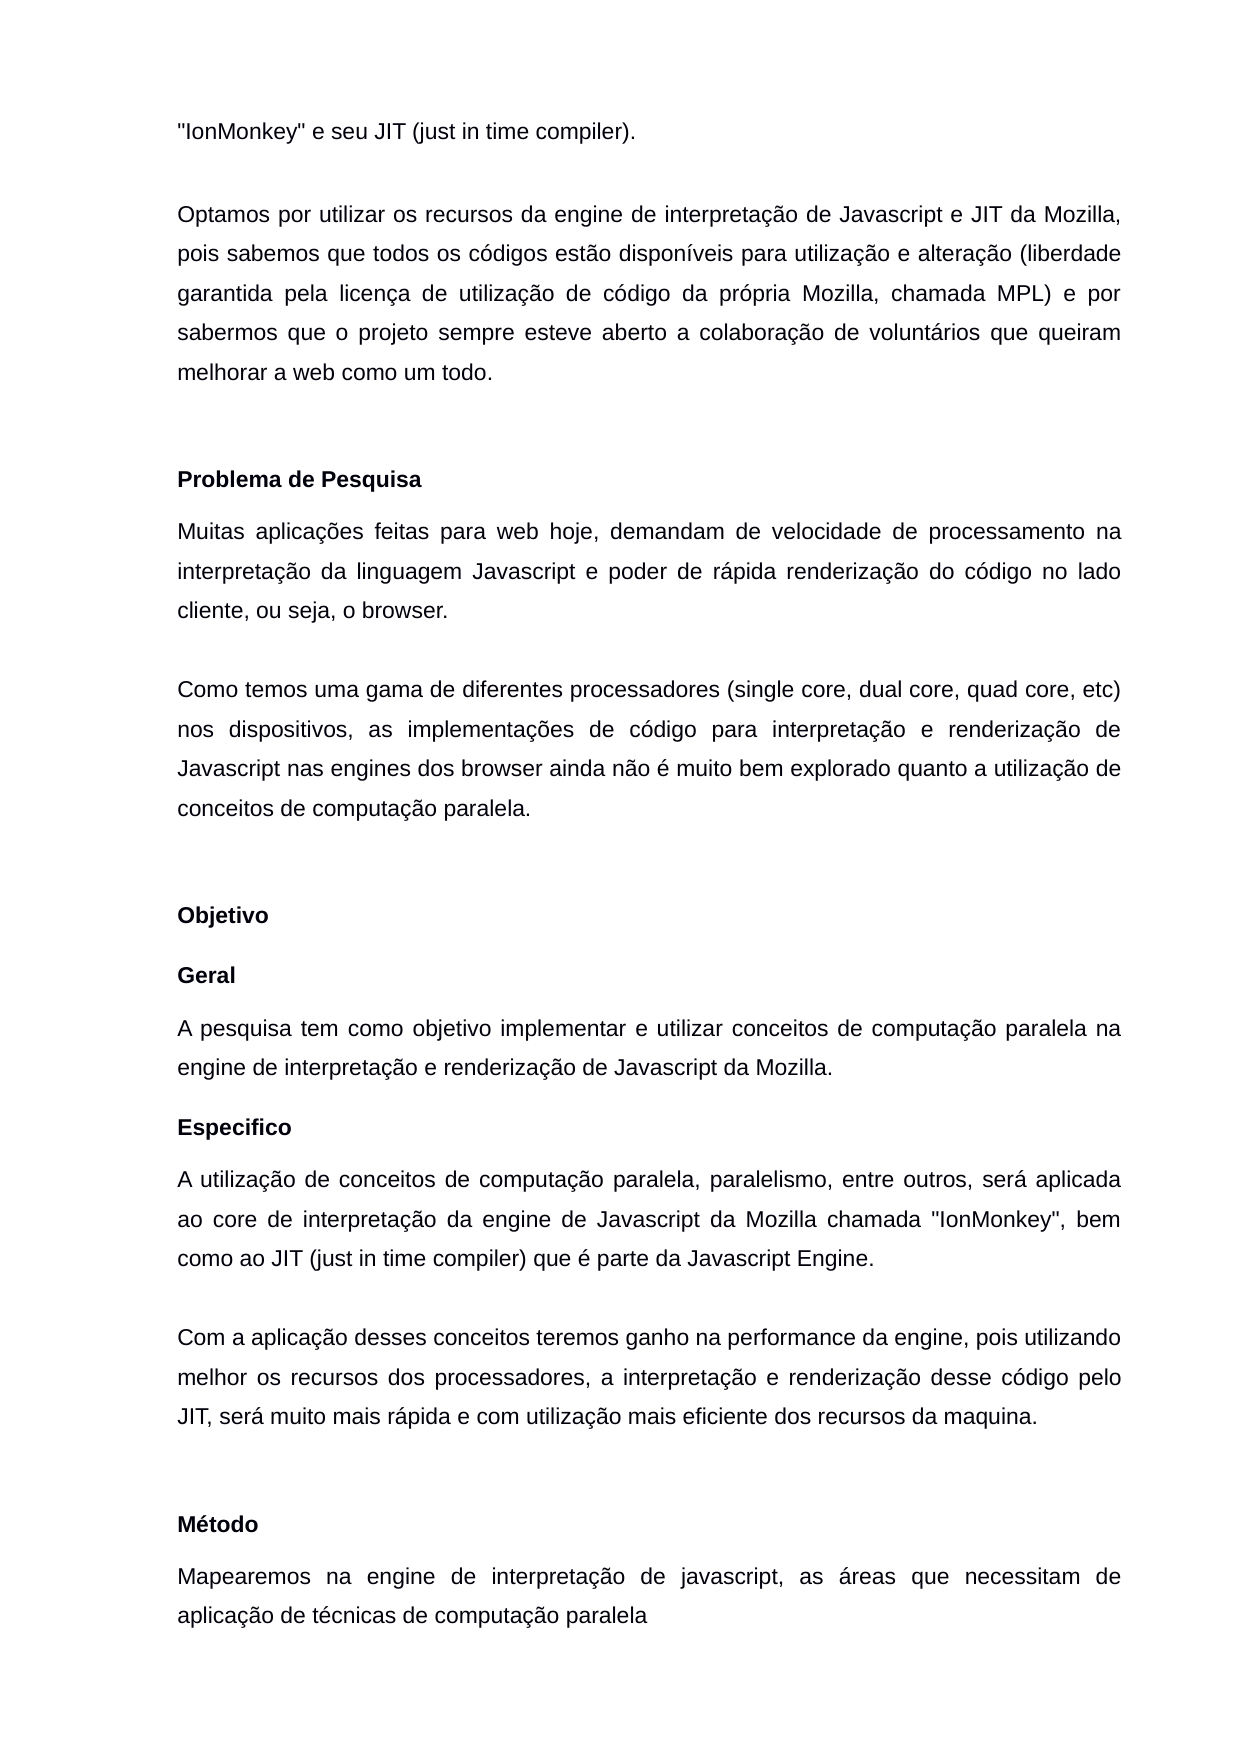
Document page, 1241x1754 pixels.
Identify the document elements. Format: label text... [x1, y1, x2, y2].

text Mapearemos na engine de interpretação de javascript, as áreas que necessitam de aplicação de técnicas de computação paralela [177, 1563, 1122, 1628]
text Muitas aplicações feitas para web hoje, demandam de velocidade de processamento na interpretação da linguagem Javascript e poder de rápida renderização do código no lado cliente, ou seja, o browser. [177, 518, 1122, 623]
subtitle Problema de Pesquisa [177, 466, 1122, 493]
subtitle Objetivo [177, 902, 1122, 928]
subtitle Geral [177, 962, 1122, 989]
text Optamos por utilizar os recursos da engine de interpretação de Javascript e JIT da Mozilla, pois sabemos que todos os códigos estão disponíveis para utilização e alteração (liberdade garantida pela licença de utilização de código da própria Mozilla, chamada MPL) e por sabermos que o projeto sempre esteve aberto a colaboração de voluntários que queiram melhorar a web como um todo. [177, 201, 1122, 385]
text A pesquisa tem como objetivo implementar e utilizar conceitos de computação paralela na engine de interpretação e renderização de Javascript da Mozilla. [177, 1014, 1122, 1080]
text Como temos uma gama de diferentes processadores (single core, dual core, quad core, etc) nos dispositivos, as implementações de código para interpretação e renderização de Javascript nas engines dos browser ainda não é muito bem explorado quanto a utilização de conceitos de computação paralela. [177, 676, 1122, 821]
text Com a aplicação desses conceitos teremos ganho na performance da engine, pois utilizando melhor os recursos dos processadores, a interpretação e renderização desse código pelo JIT, será muito mais rápida e com utilização mais eficiente dos recursos da maquina. [177, 1324, 1122, 1429]
subtitle Método [177, 1511, 1122, 1537]
text "IonMonkey" e seu JIT (just in time compiler). [177, 118, 1122, 144]
subtitle Especifico [177, 1114, 1122, 1141]
text A utilização de conceitos de computação paralela, paralelismo, entre outros, será aplicada ao core de interpretação da engine de Javascript da Mozilla chamada "IonMonkey", bem como ao JIT (just in time compiler) que é parte da Javascript Engine. [177, 1166, 1122, 1272]
